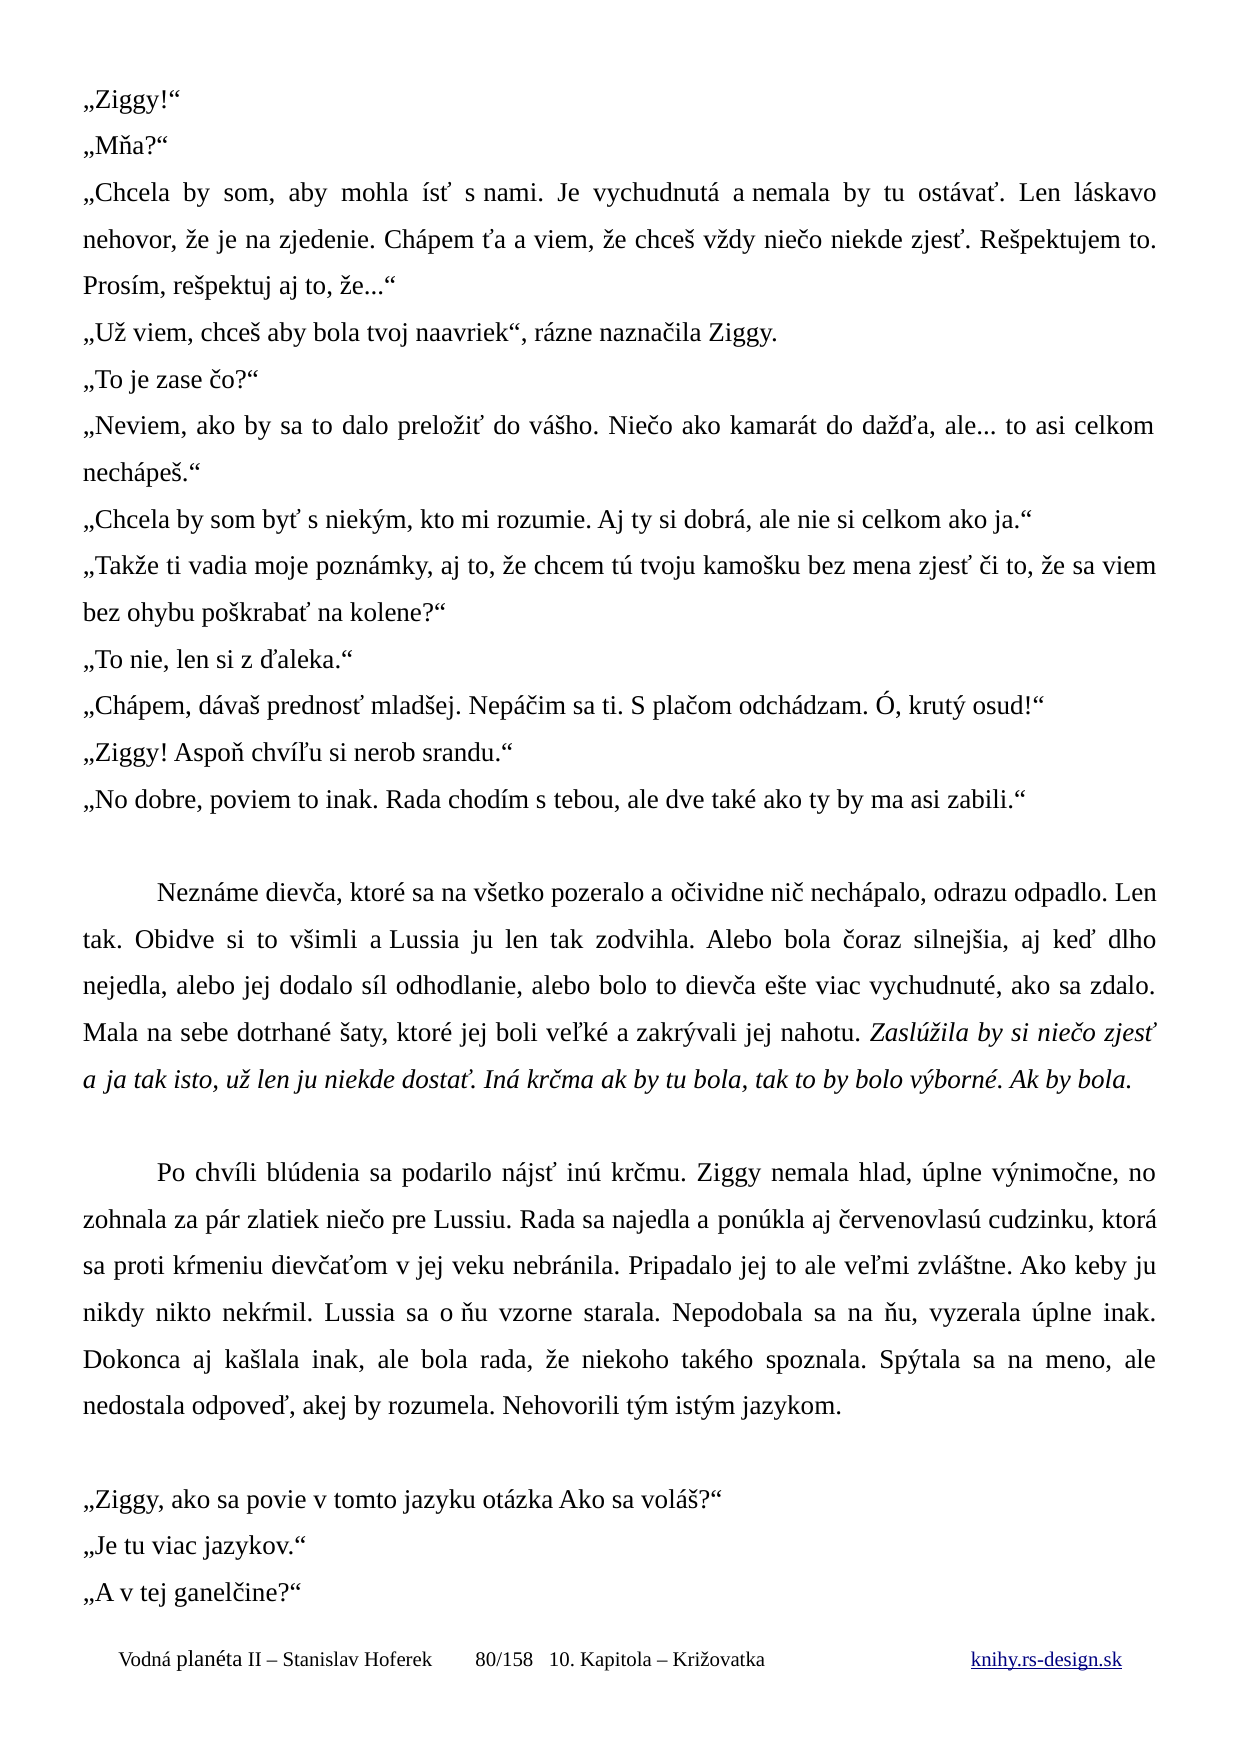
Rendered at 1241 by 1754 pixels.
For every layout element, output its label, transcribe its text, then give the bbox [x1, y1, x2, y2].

text „Mňa?“ [83, 129, 1157, 161]
text „Je tu viac jazykov.“ [83, 1529, 1157, 1561]
text „Chcela by som byť s niekým, kto mi rozumie. Aj ty si dobrá, ale nie si celkom ako ja.“ [83, 503, 1157, 534]
text Po chvíli blúdenia sa podarilo nájsť inú krčmu. Ziggy nemala hlad, úplne výnimočne, no zohnala za pár zlatiek niečo pre Lussiu. Rada sa najedla a ponúkla aj červenovlasú cudzinku, ktorá sa proti kŕmeniu dievčaťom v jej veku nebránila. Pripadalo jej to ale veľmi zvláštne. Ako keby ju nikdy nikto nekŕmil. Lussia sa o ňu vzorne starala. Nepodobala sa na ňu, vyzerala úplne inak. Dokonca aj kašlala inak, ale bola rada, že niekoho takého spoznala. Spýtala sa na meno, ale nedostala odpoveď, akej by rozumela. Nehovorili tým istým jazykom. [83, 1156, 1157, 1421]
text „To je zase čo?“ [83, 363, 1157, 394]
text „To nie, len si z ďaleka.“ [83, 643, 1157, 674]
text „Ziggy!“ [83, 83, 1157, 114]
text Neznáme dievča, ktoré sa na všetko pozeralo a očividne nič nechápalo, odrazu odpadlo. Len tak. Obidve si to všimli a Lussia ju len tak zodvihla. Alebo bola čoraz silnejšia, aj keď dlho nejedla, alebo jej dodalo síl odhodlanie, alebo bolo to dievča ešte viac vychudnuté, ako sa zdalo. Mala na sebe dotrhané šaty, ktoré jej boli veľké a zakrývali jej nahotu. Zaslúžila by si niečo zjesť a ja tak isto, už len ju niekde dostať. Iná krčma ak by tu bola, tak to by bolo výborné. Ak by bola. [83, 876, 1157, 1094]
text „Takže ti vadia moje poznámky, aj to, že chcem tú tvoju kamošku bez mena zjesť či to, že sa viem bez ohybu poškrabať na kolene?“ [83, 549, 1157, 627]
text „Už viem, chceš aby bola tvoj naavriek“, rázne naznačila Ziggy. [83, 316, 1157, 347]
text „No dobre, poviem to inak. Rada chodím s tebou, ale dve také ako ty by ma asi zabili.“ [83, 783, 1157, 814]
text „Ziggy! Aspoň chvíľu si nerob srandu.“ [83, 736, 1157, 767]
text „Chápem, dávaš prednosť mladšej. Nepáčim sa ti. S plačom odchádzam. Ó, krutý osud!“ [83, 689, 1157, 721]
text „Ziggy, ako sa povie v tomto jazyku otázka Ako sa voláš?“ [83, 1483, 1157, 1514]
text „Neviem, ako by sa to dalo preložiť do vášho. Niečo ako kamarát do dažďa, ale... to asi celkom nechápeš.“ [83, 409, 1157, 487]
text „A v tej ganelčine?“ [83, 1576, 1157, 1607]
text „Chcela by som, aby mohla ísť s nami. Je vychudnutá a nemala by tu ostávať. Len láskavo nehovor, že je na zjedenie. Chápem ťa a viem, že chceš vždy niečo niekde zjesť. Rešpektujem to. Prosím, rešpektuj aj to, že...“ [83, 176, 1157, 301]
